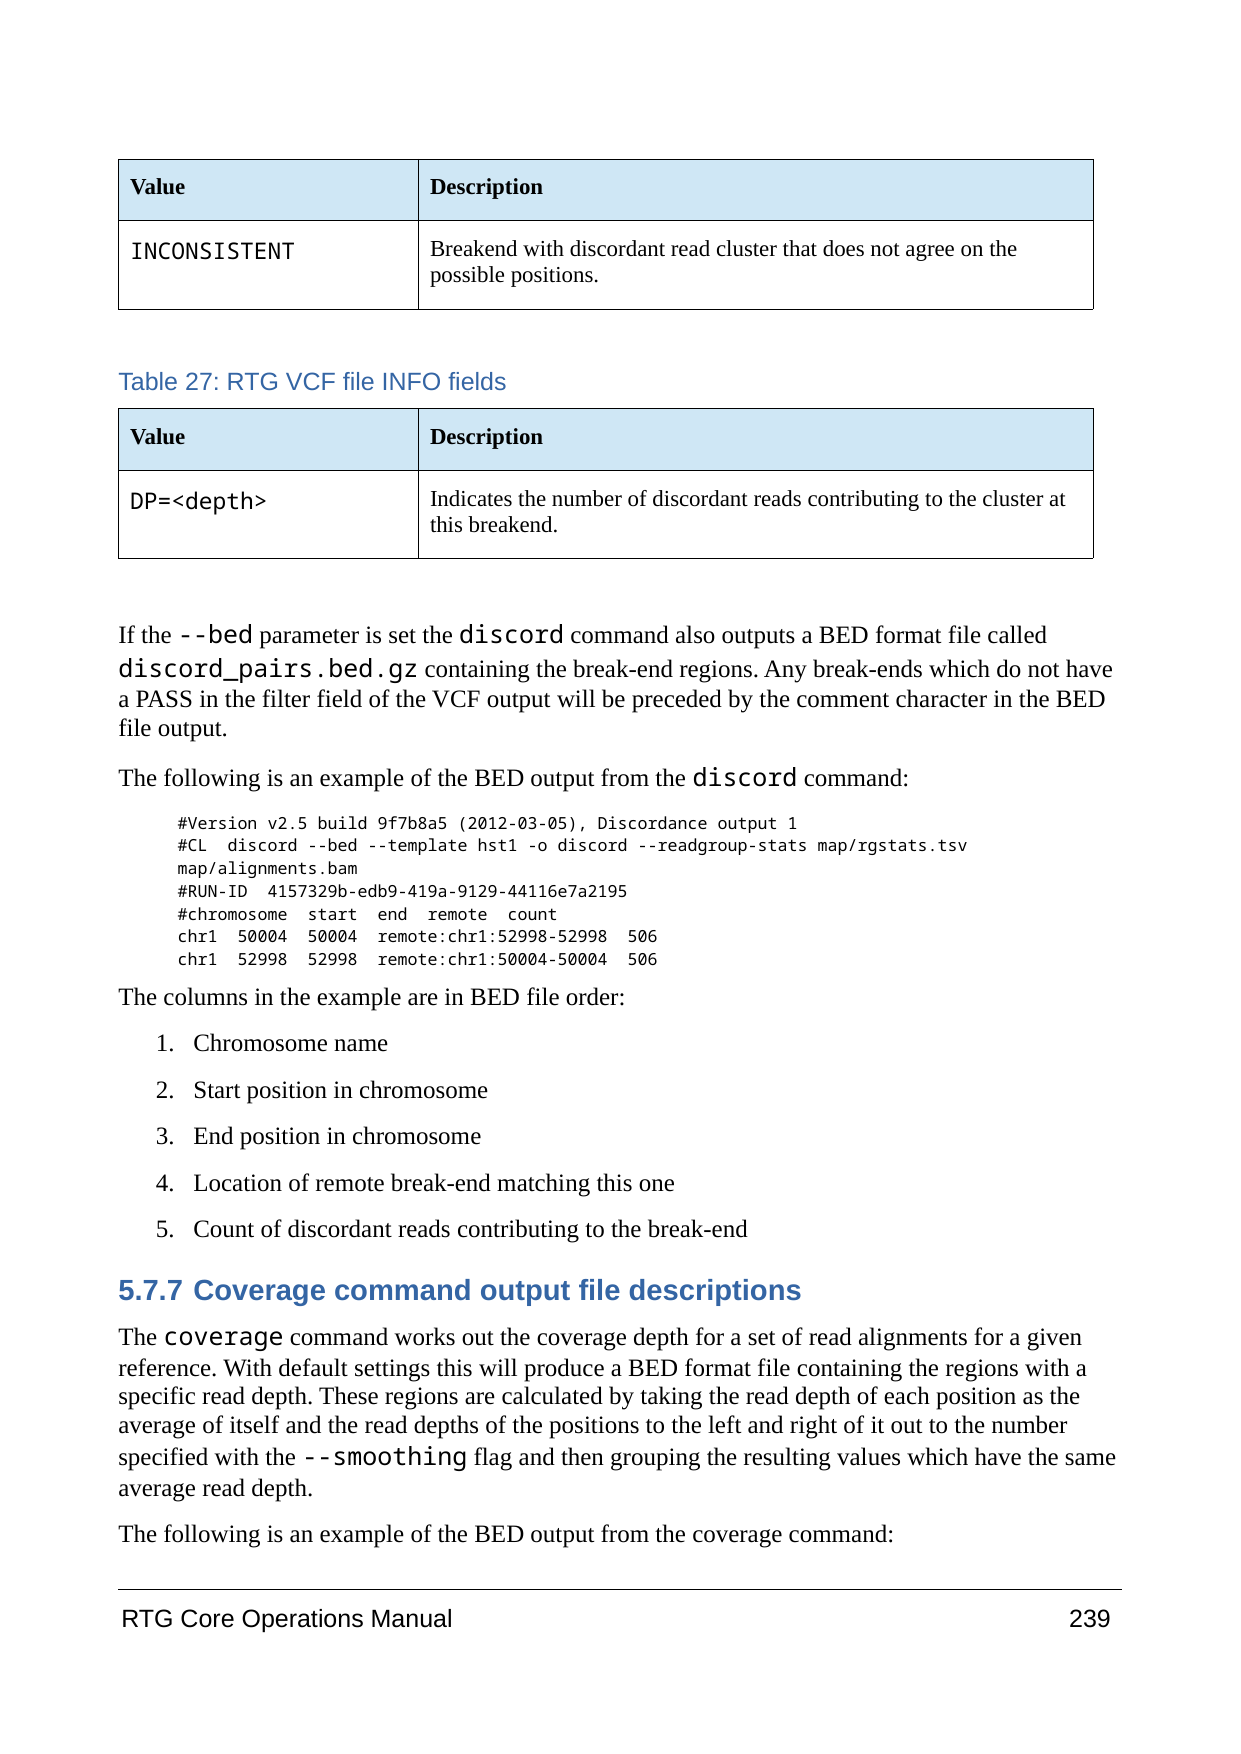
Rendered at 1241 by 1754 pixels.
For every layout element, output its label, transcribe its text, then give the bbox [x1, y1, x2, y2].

text The following is an example of the BED output from the discord command: [118, 759, 1122, 794]
table_cell Breakend with discordant read cluster that does not agree on the possible positions. [419, 221, 1093, 308]
text The coverage command works out the coverage depth for a set of read alignments for a given reference. With default settings this will produce a BED format file containing the regions with a specific read depth. These regions are calculated by taking the read depth of each position as the average of itself and the read depths of the positions to the left and right of it out to the number specified with the --smoothing flag and then grouping the resulting values which have the same average read depth. [118, 1318, 1122, 1502]
text Table 27: RTG VCF file INFO fields [118, 367, 1122, 396]
table_cell INCONSISTENT [119, 221, 418, 308]
text #chromosome start end remote count [177, 902, 1122, 925]
text If the --bed parameter is set the discord command also outputs a BED format file called discord_pairs.bed.gz containing the break-end regions. Any break-ends which do not have a PASS in the filter field of the VCF output will be preceded by the comment character in the BED file output. [118, 616, 1122, 742]
text #RUN-ID 4157329b-edb9-419a-9129-44116e7a2195 [177, 879, 1122, 902]
list Count of discordant reads contributing to the break-end [156, 1214, 1122, 1243]
text chr1 52998 52998 remote:chr1:50004-50004 506 [177, 948, 1122, 970]
text The columns in the example are in BED file order: [118, 982, 1122, 1011]
list Location of remote break-end matching this one [156, 1168, 1122, 1197]
table_header Description [419, 160, 1093, 220]
text #CL discord --bed --template hst1 -o discord --readgroup-stats map/rgstats.tsv map/alignments.bam [177, 834, 1122, 879]
table_header Description [419, 409, 1093, 470]
list Start position in chromosome [156, 1075, 1122, 1104]
text The following is an example of the BED output from the coverage command: [118, 1519, 1122, 1548]
list Chromosome name [156, 1028, 1122, 1057]
text #Version v2.5 build 9f7b8a5 (2012-03-05), Discordance output 1 [177, 811, 1122, 834]
subtitle Coverage command output file descriptions [118, 1273, 1122, 1306]
table_cell Indicates the number of discordant reads contributing to the cluster at this breakend. [419, 471, 1093, 558]
table_header Value [119, 409, 418, 470]
table_header Value [119, 160, 418, 220]
table_cell DP=<depth> [119, 471, 418, 558]
list End position in chromosome [156, 1121, 1122, 1150]
text chr1 50004 50004 remote:chr1:52998-52998 506 [177, 925, 1122, 948]
